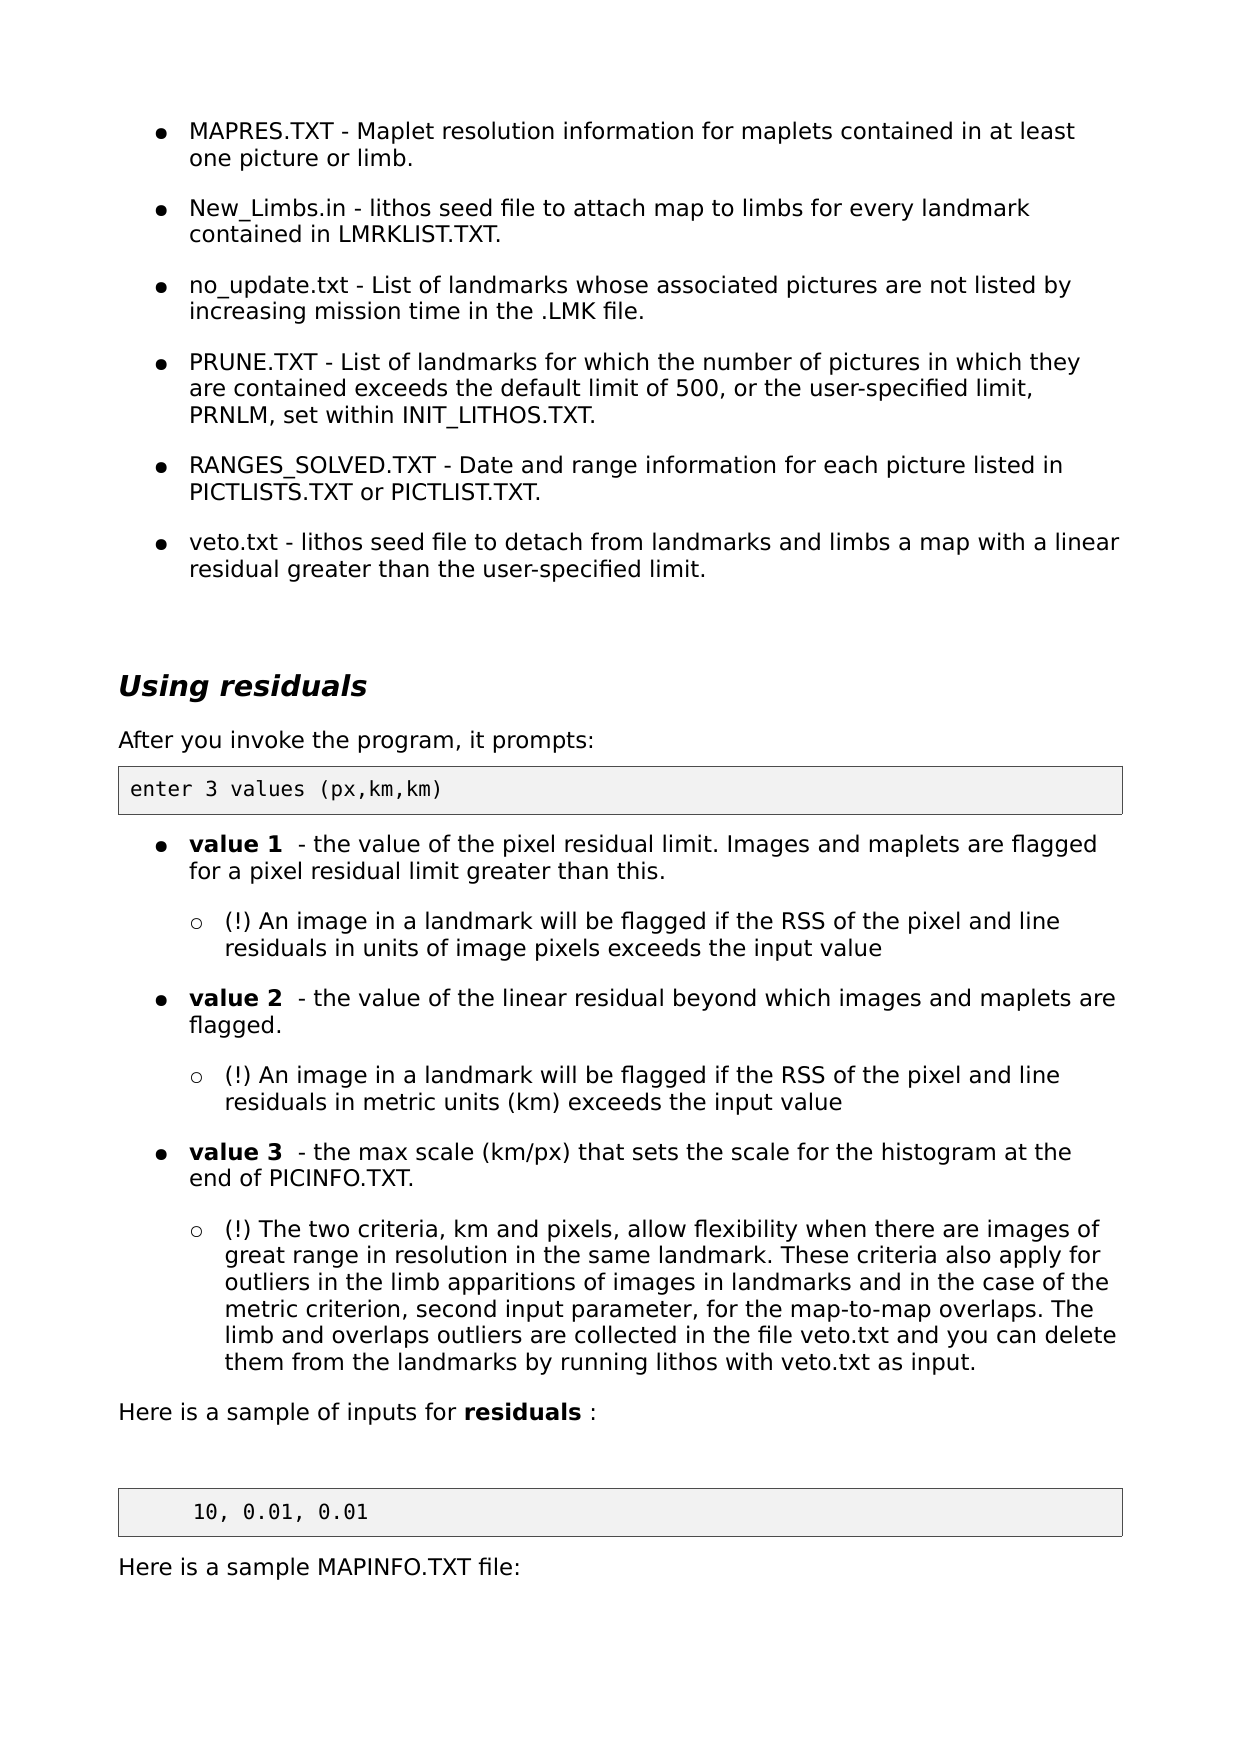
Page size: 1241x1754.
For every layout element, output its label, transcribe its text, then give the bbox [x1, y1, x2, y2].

list (!) An image in a landmark will be flagged if the RSS of the pixel and line residuals in units of image pixels exceeds the input value [189, 908, 1122, 962]
text Here is a sample of inputs for residuals : [118, 1399, 1122, 1426]
list value 1 - the value of the pixel residual limit. Images and maplets are flagged for a pixel residual limit greater than this. [153, 831, 1122, 885]
text Here is a sample MAPINFO.TXT file: [118, 1554, 1122, 1581]
text 10, 0.01, 0.01 [119, 1489, 1122, 1536]
list no_update.txt - List of landmarks whose associated pictures are not listed by increasing mission time in the .LMK file. [153, 272, 1122, 325]
text enter 3 values (px,km,km) [119, 767, 1122, 814]
list MAPRES.TXT - Maplet resolution information for maplets contained in at least one picture or limb. [153, 118, 1122, 171]
list PRUNE.TXT - List of landmarks for which the number of pictures in which they are contained exceeds the default limit of 500, or the user-specified limit, PRNLM, set within INIT_LITHOS.TXT. [153, 349, 1122, 429]
list value 3 - the max scale (km/px) that sets the scale for the histogram at the end of PICINFO.TXT. [153, 1139, 1122, 1192]
list value 2 - the value of the linear residual beyond which images and maplets are flagged. [153, 985, 1122, 1038]
list (!) An image in a landmark will be flagged if the RSS of the pixel and line residuals in metric units (km) exceeds the input value [189, 1062, 1122, 1115]
list RANGES_SOLVED.TXT - Date and range information for each picture listed in PICTLISTS.TXT or PICTLIST.TXT. [153, 452, 1122, 506]
list veto.txt - lithos seed file to detach from landmarks and limbs a map with a linear residual greater than the user-specified limit. [153, 529, 1122, 582]
subtitle Using residuals [118, 669, 1122, 703]
text After you invoke the program, it prompts: [118, 727, 1122, 754]
list New_Limbs.in - lithos seed file to attach map to limbs for every landmark contained in LMRKLIST.TXT. [153, 195, 1122, 248]
list (!) The two criteria, km and pixels, allow flexibility when there are images of great range in resolution in the same landmark. These criteria also apply for outliers in the limb apparitions of images in landmarks and in the case of the metric criterion, second input parameter, for the map-to-map overlaps. The limb and overlaps outliers are collected in the file veto.txt and you can delete them from the landmarks by running lithos with veto.txt as input. [189, 1216, 1122, 1376]
